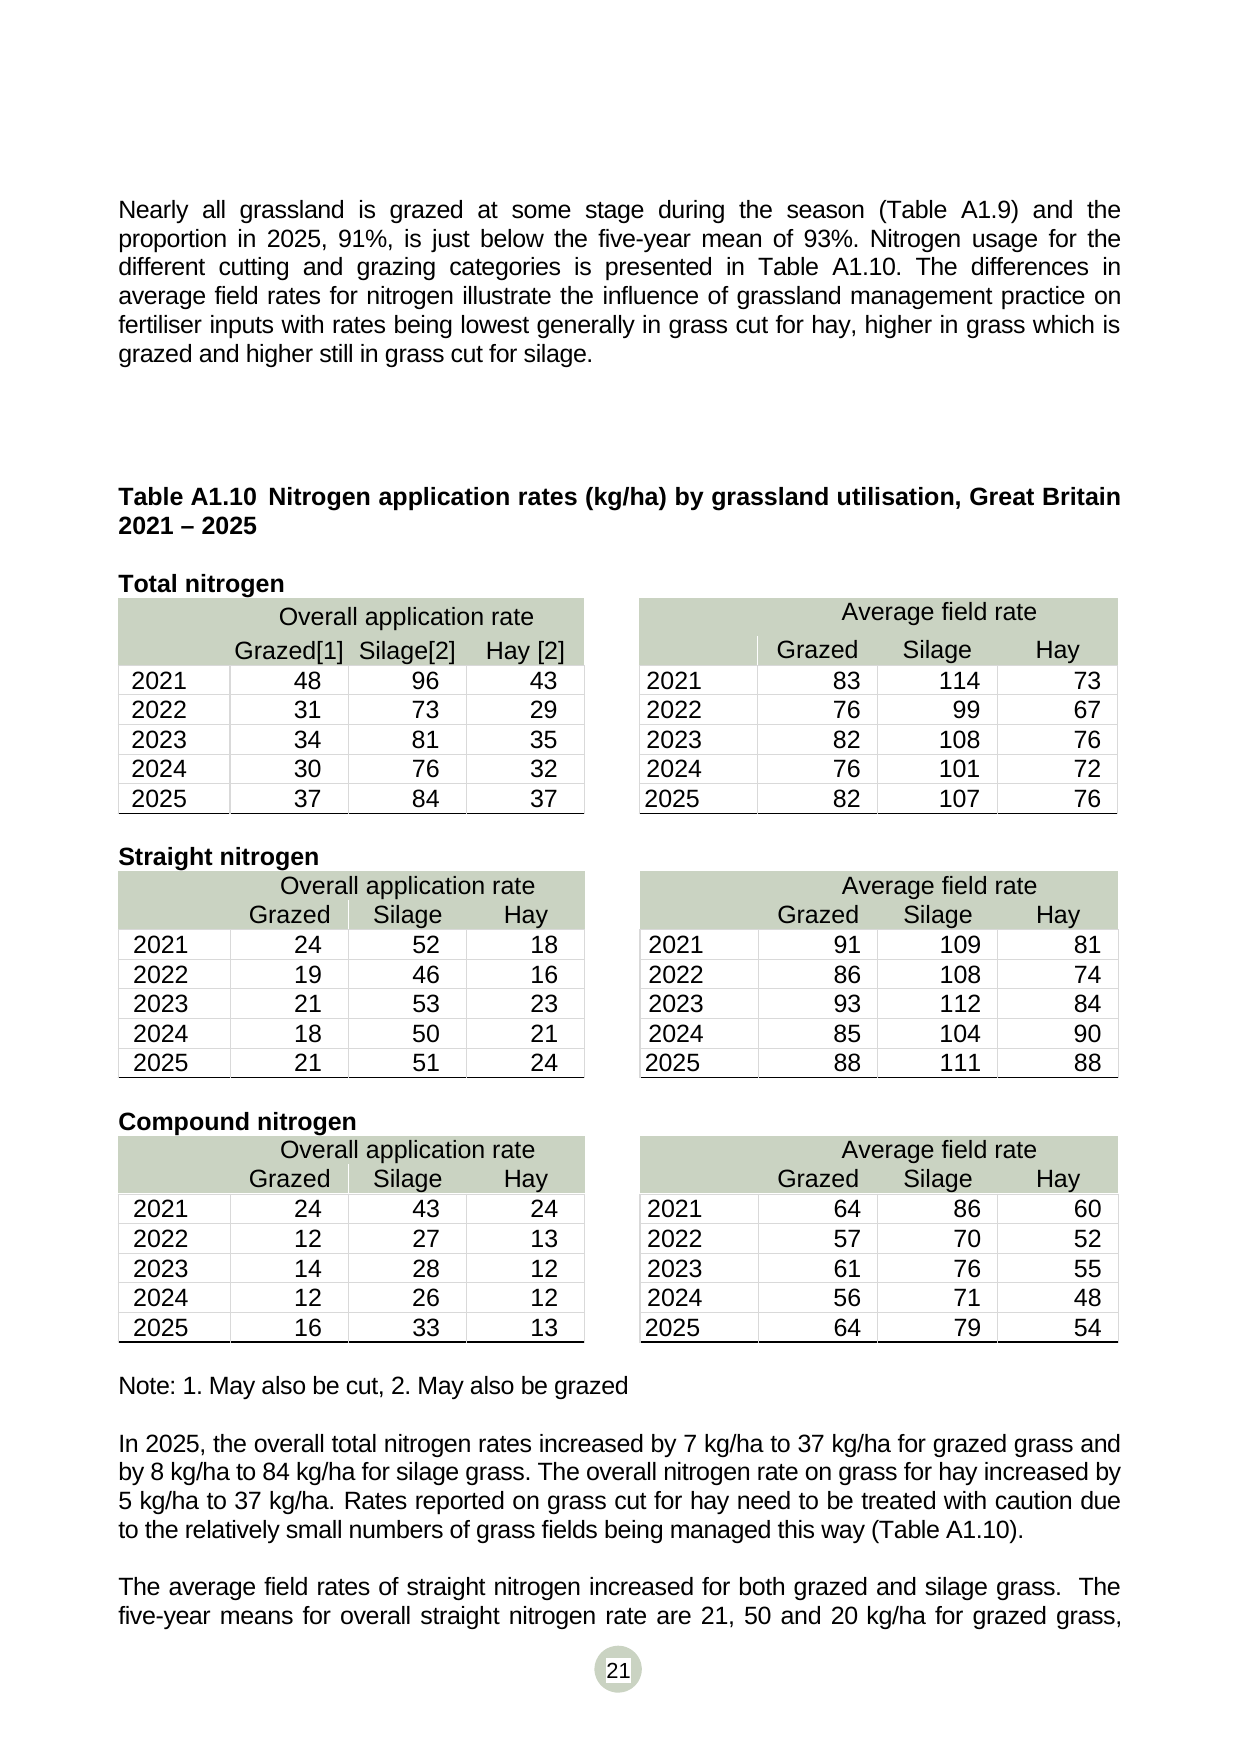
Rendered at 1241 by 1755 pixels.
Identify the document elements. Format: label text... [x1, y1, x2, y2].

table_cell 29 [467, 695, 584, 724]
table_cell 13 [467, 1313, 584, 1341]
table_cell 2025 [640, 784, 757, 813]
table_cell 26 [349, 1283, 466, 1312]
table_cell 2023 [119, 725, 229, 753]
table_cell 21 [467, 1019, 584, 1047]
table_cell [639, 636, 757, 665]
table_cell 79 [878, 1313, 997, 1341]
table_header [585, 871, 640, 900]
subtitle Compound nitrogen [118, 1107, 1122, 1136]
table_cell 73 [349, 695, 466, 724]
table_cell [585, 1194, 639, 1223]
table_header [640, 1136, 761, 1164]
table_cell 35 [467, 725, 584, 753]
table_cell Grazed [230, 1164, 348, 1193]
table_cell 86 [759, 960, 877, 988]
table_cell 37 [467, 784, 584, 813]
table_cell 108 [878, 960, 997, 988]
table_cell 76 [998, 784, 1117, 813]
table_cell 2022 [119, 695, 229, 724]
table_cell 2023 [119, 1254, 230, 1282]
table_cell [585, 694, 639, 724]
table_cell Silage [878, 1164, 998, 1193]
table_cell 112 [878, 989, 997, 1018]
table_cell 71 [878, 1283, 997, 1312]
text In 2025, the overall total nitrogen rates increased by 7 kg/ha to 37 kg/ha for grazed grass and by 8 kg/ha to 84 kg/ha for silage grass. The overall nitrogen rate on grass for hay increased by 5 kg/ha to 37 kg/ha. Rates reported on grass cut for hay need to be treated with caution due to the relatively small numbers of grass fields being managed this way (Table A1.10). [118, 1429, 1122, 1544]
table_cell 76 [878, 1254, 997, 1282]
table_cell 24 [231, 930, 348, 959]
table_cell 28 [349, 1254, 466, 1282]
table_cell 24 [467, 1049, 584, 1077]
table_header [640, 871, 761, 900]
table_cell 54 [998, 1313, 1118, 1341]
table_cell 21 [231, 989, 348, 1018]
table_cell 23 [467, 989, 584, 1018]
table_cell Silage [349, 1164, 467, 1193]
table_cell 107 [878, 784, 997, 813]
table_cell [585, 1164, 640, 1193]
table_cell 48 [998, 1283, 1118, 1312]
table_cell 2021 [119, 1195, 230, 1223]
table_cell 81 [998, 930, 1118, 959]
table_cell [640, 1164, 758, 1193]
table_cell [585, 1312, 639, 1341]
table_cell [585, 1223, 639, 1253]
table_cell 114 [878, 666, 997, 694]
table_cell 13 [467, 1224, 584, 1253]
table_cell Hay [2] [466, 636, 584, 665]
table_cell [585, 754, 639, 783]
table_cell 64 [759, 1195, 877, 1223]
table_cell 18 [467, 930, 584, 959]
table_cell 2024 [640, 755, 757, 783]
table_cell 16 [467, 960, 584, 988]
table_cell 31 [231, 695, 348, 724]
table_cell [118, 636, 230, 665]
table_cell Hay [998, 1164, 1118, 1193]
table_cell 99 [878, 695, 997, 724]
table_cell [585, 1282, 639, 1312]
table_cell 85 [759, 1019, 877, 1047]
table_cell 16 [231, 1313, 348, 1341]
table_cell [585, 959, 639, 988]
table_header [585, 1136, 640, 1164]
table_cell 37 [231, 784, 348, 813]
subtitle Total nitrogen [118, 569, 1122, 597]
table_cell 33 [349, 1313, 466, 1341]
table_cell 24 [231, 1195, 348, 1223]
table_cell 82 [758, 784, 877, 813]
table_cell 76 [349, 755, 466, 783]
table_cell 53 [349, 989, 466, 1018]
table_cell [118, 1164, 230, 1193]
table_cell 2025 [119, 784, 229, 813]
table_cell 90 [998, 1019, 1118, 1047]
table_cell Grazed [230, 900, 348, 929]
table_cell 2022 [119, 960, 230, 988]
table_cell 12 [467, 1283, 584, 1312]
table_cell 50 [349, 1019, 466, 1047]
table_cell [585, 1048, 639, 1077]
table_cell 72 [998, 755, 1117, 783]
table_cell [585, 724, 639, 753]
table_cell 30 [231, 755, 348, 783]
table_cell 12 [231, 1224, 348, 1253]
table_header [118, 871, 230, 900]
table_cell 2025 [119, 1049, 230, 1077]
table_cell [585, 988, 639, 1018]
subtitle Table A1.10 Nitrogen application rates (kg/ha) by grassland utilisation, Great Britain 2021 – 2025 [118, 482, 1122, 540]
table_cell Grazed [758, 1164, 878, 1193]
table_header [584, 598, 639, 636]
table_cell Grazed [758, 636, 877, 665]
table_header [639, 598, 761, 636]
subtitle Straight nitrogen [118, 842, 1122, 871]
table_cell 56 [759, 1283, 877, 1312]
table_cell 67 [998, 695, 1117, 724]
table_cell 2023 [640, 725, 757, 753]
table_cell 2023 [641, 1254, 758, 1282]
table_cell 104 [878, 1019, 997, 1047]
table_cell Silage [877, 636, 997, 665]
table_cell 57 [759, 1224, 877, 1253]
table_cell 108 [878, 725, 997, 753]
table_cell 2021 [641, 930, 758, 959]
table_cell 91 [759, 930, 877, 959]
table_cell 88 [759, 1049, 877, 1077]
table_cell Hay [467, 1164, 585, 1193]
table_cell Hay [997, 636, 1118, 665]
table_header Overall application rate [230, 871, 585, 900]
table_cell 2023 [119, 989, 230, 1018]
table_cell 2021 [640, 666, 757, 694]
table_cell 2022 [119, 1224, 230, 1253]
text The average field rates of straight nitrogen increased for both grazed and silage grass. The five-year means for overall straight nitrogen rate are 21, 50 and 20 kg/ha for grazed grass, [118, 1572, 1122, 1630]
table_cell 2022 [641, 1224, 758, 1253]
table_cell 73 [998, 666, 1117, 694]
table_cell 76 [998, 725, 1117, 753]
table_cell 82 [758, 725, 877, 753]
table_cell 55 [998, 1254, 1118, 1282]
table_cell 24 [467, 1195, 584, 1223]
table_cell 34 [231, 725, 348, 753]
table_cell 48 [231, 666, 348, 694]
table_cell 19 [231, 960, 348, 988]
table_cell 2021 [119, 666, 229, 694]
table_cell 93 [759, 989, 877, 1018]
table_cell Silage[2] [348, 636, 466, 665]
table_cell 32 [467, 755, 584, 783]
table_cell 83 [758, 666, 877, 694]
table_cell 2021 [119, 930, 230, 959]
table_cell Silage [878, 900, 998, 929]
table_header [118, 1136, 230, 1164]
table_cell 111 [878, 1049, 997, 1077]
table_cell 84 [349, 784, 466, 813]
table_cell 2022 [640, 695, 757, 724]
table_cell 109 [878, 930, 997, 959]
table_cell 12 [231, 1283, 348, 1312]
table_cell 64 [759, 1313, 877, 1341]
table_cell 76 [758, 755, 877, 783]
table_cell 70 [878, 1224, 997, 1253]
table_cell 2024 [641, 1019, 758, 1047]
table_cell 27 [349, 1224, 466, 1253]
table_cell 60 [998, 1195, 1118, 1223]
table_header Overall application rate [230, 1136, 585, 1164]
table_cell 52 [349, 930, 466, 959]
table_header Average field rate [761, 598, 1118, 636]
table_cell 202537 [641, 1313, 758, 1341]
table_cell Hay [467, 900, 585, 929]
table_cell 14 [231, 1254, 348, 1282]
table_cell 43 [349, 1195, 466, 1223]
table_cell [585, 900, 640, 929]
table_cell 2023 [641, 989, 758, 1018]
table_cell 74 [998, 960, 1118, 988]
table_cell [585, 1253, 639, 1282]
table_cell [585, 665, 639, 694]
text Nearly all grassland is grazed at some stage during the season (Table A1.9) and the proportion in 2025, 91%, is just below the five-year mean of 93%. Nitrogen usage for the different cutting and grazing categories is presented in Table A1.10. The differences in average field rates for nitrogen illustrate the influence of grassland management practice on fertiliser inputs with rates being lowest generally in grass cut for hay, higher in grass which is grazed and higher still in grass cut for silage. [118, 195, 1122, 367]
table_cell [584, 636, 639, 665]
table_cell 81 [349, 725, 466, 753]
table_cell 96 [349, 666, 466, 694]
table_cell 86 [878, 1195, 997, 1223]
table_cell 18 [231, 1019, 348, 1047]
table_cell [118, 900, 230, 929]
table_cell 101 [878, 755, 997, 783]
table_cell Grazed [758, 900, 878, 929]
table_cell 2025 [119, 1313, 230, 1341]
table_cell Silage [349, 900, 467, 929]
table_cell 51 [349, 1049, 466, 1077]
table_cell 88 [998, 1049, 1118, 1077]
table_cell 61 [759, 1254, 877, 1282]
table_cell 2021 [641, 1195, 758, 1223]
table_cell 2024 [641, 1283, 758, 1312]
table_cell [585, 1018, 639, 1047]
table_cell [640, 900, 758, 929]
table_cell [585, 929, 639, 959]
table_cell Grazed[1] [230, 636, 348, 665]
table_header Average field rate [761, 871, 1118, 900]
table_cell Hay [998, 900, 1118, 929]
table_cell 21 [231, 1049, 348, 1077]
table_cell 12 [467, 1254, 584, 1282]
table_cell 2025 [641, 1049, 758, 1077]
text Note: 1. May also be cut, 2. May also be grazed [118, 1371, 1122, 1400]
table_cell 2024 [119, 755, 229, 783]
table_cell 76 [758, 695, 877, 724]
table_cell 2024 [119, 1283, 230, 1312]
table_cell 2024 [119, 1019, 230, 1047]
table_cell 84 [998, 989, 1118, 1018]
table_cell 52 [998, 1224, 1118, 1253]
table_header Overall application rate [118, 598, 584, 636]
table_cell 2022 [641, 960, 758, 988]
table_cell [585, 783, 639, 813]
table_header Average field rate [761, 1136, 1118, 1164]
table_cell 46 [349, 960, 466, 988]
table_cell 43 [467, 666, 584, 694]
